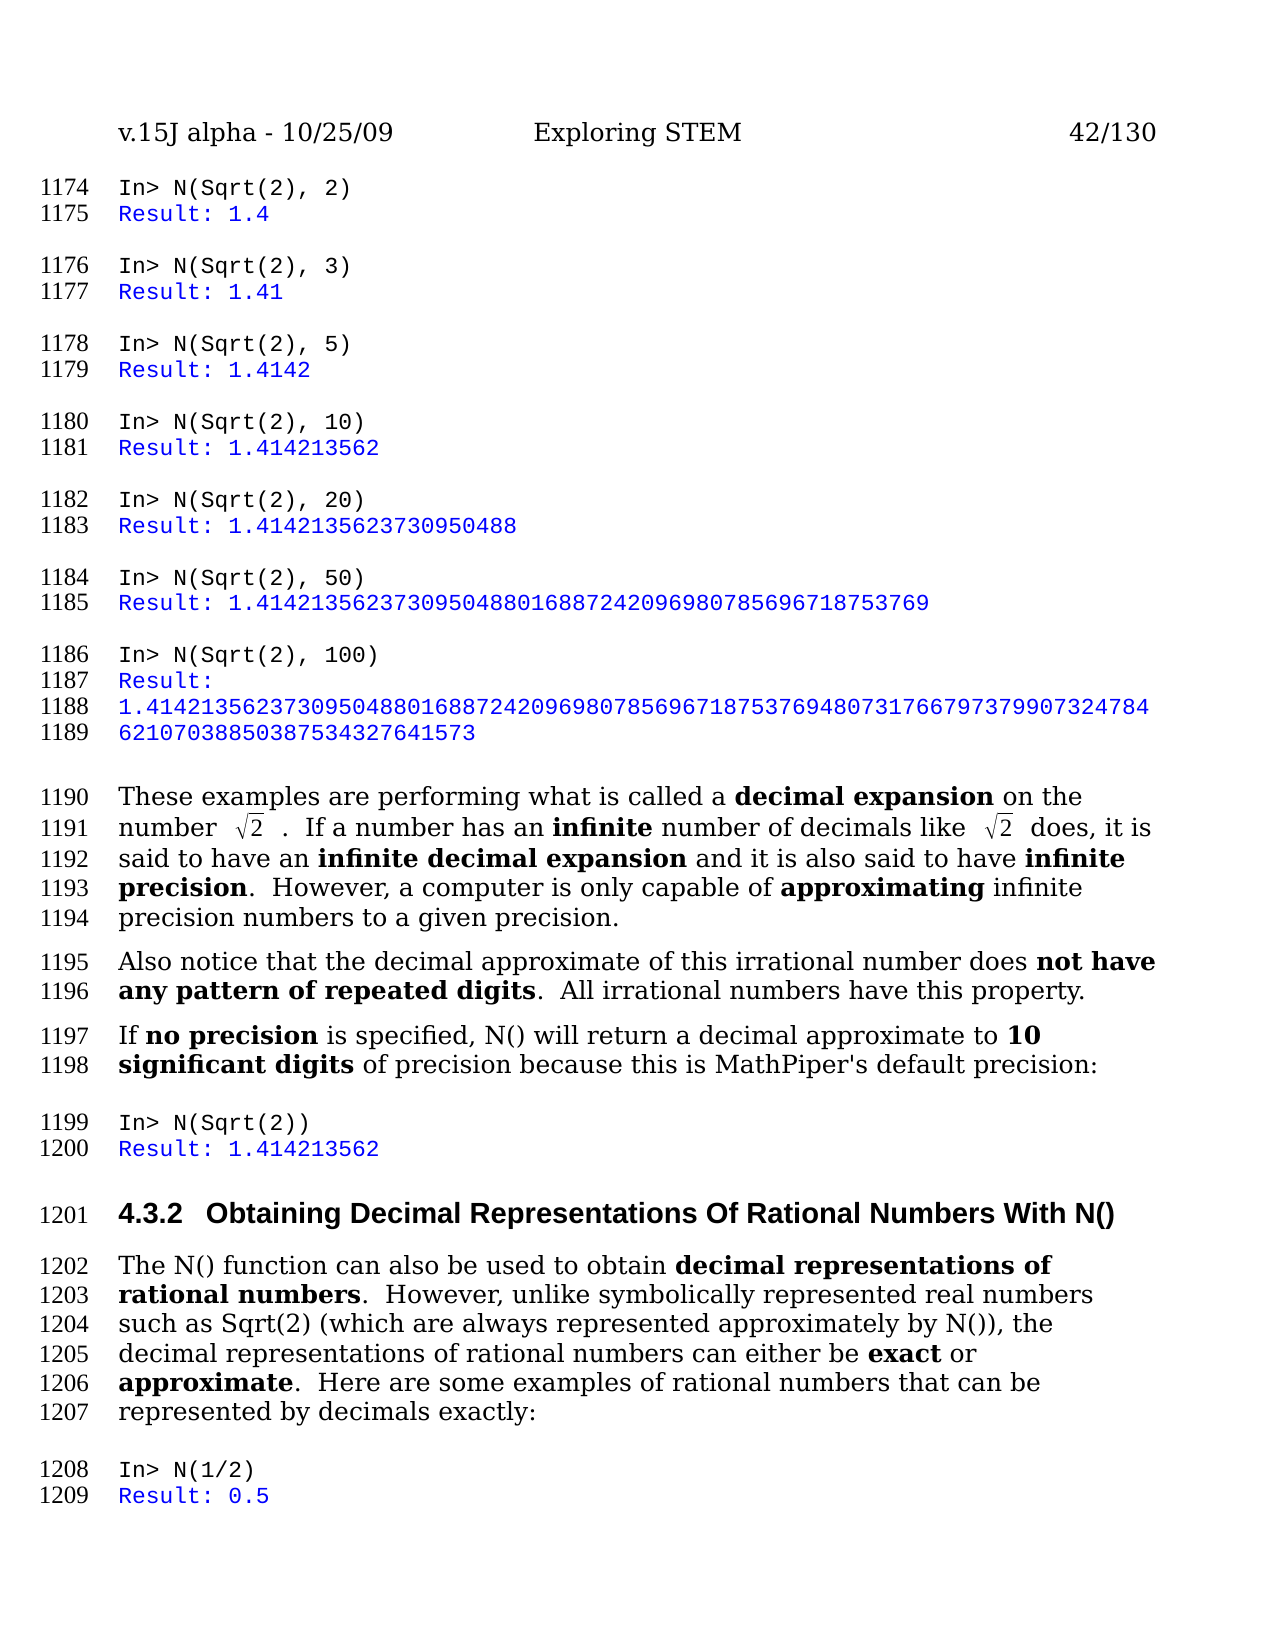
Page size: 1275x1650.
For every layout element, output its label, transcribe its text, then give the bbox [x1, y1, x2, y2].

text Also notice that the decimal approximate of this irrational number does not have any pattern of repeated digits. All irrational numbers have this property. [118, 947, 1157, 1006]
text In> N(Sqrt(2), 2) [118, 177, 1157, 203]
text Result: 1.414213562 [118, 1137, 1157, 1163]
text Result: 1.4142 [118, 358, 1157, 384]
text In> N(Sqrt(2), 100) [118, 644, 1157, 669]
text Result: 1.4142135623730950488016887242096980785696718753769 [118, 592, 1157, 618]
text In> N(Sqrt(2), 5) [118, 332, 1157, 358]
text In> N(Sqrt(2), 20) [118, 488, 1157, 514]
text In> N(Sqrt(2)) [118, 1111, 1157, 1137]
subtitle Obtaining Decimal Representations Of Rational Numbers With N() [118, 1196, 1157, 1230]
text In> N(Sqrt(2), 50) [118, 566, 1157, 592]
text These examples are performing what is called a decimal expansion on the number. If a number has an infinite number of decimals likedoes, it is said to have an infinite decimal expansion and it is also said to have infinite precision. However, a computer is only capable of approximating infinite precision numbers to a given precision. [118, 782, 1157, 932]
text Result: 1.4142135623730950488 [118, 514, 1157, 540]
text Result: 1.4 [118, 203, 1157, 229]
text The N() function can also be used to obtain decimal representations of rational numbers. However, unlike symbolically represented real numbers such as Sqrt(2) (which are always represented approximately by N()), the decimal representations of rational numbers can either be exact or approximate. Here are some examples of rational numbers that can be represented by decimals exactly: [118, 1251, 1157, 1427]
text Result: 1.414213562 [118, 436, 1157, 462]
text In> N(Sqrt(2), 3) [118, 254, 1157, 281]
text In> N(1/2) [118, 1459, 1157, 1484]
text Result: 0.5 [118, 1484, 1157, 1511]
text If no precision is specified, N() will return a decimal approximate to 10 significant digits of precision because this is MathPiper's default precision: [118, 1021, 1157, 1079]
text Result: 1.41 [118, 281, 1157, 306]
text Result: 1.414213562373095048801688724209698078569671875376948073176679737990732478462107038850387534327641573 [118, 669, 1157, 747]
text In> N(Sqrt(2), 10) [118, 410, 1157, 436]
